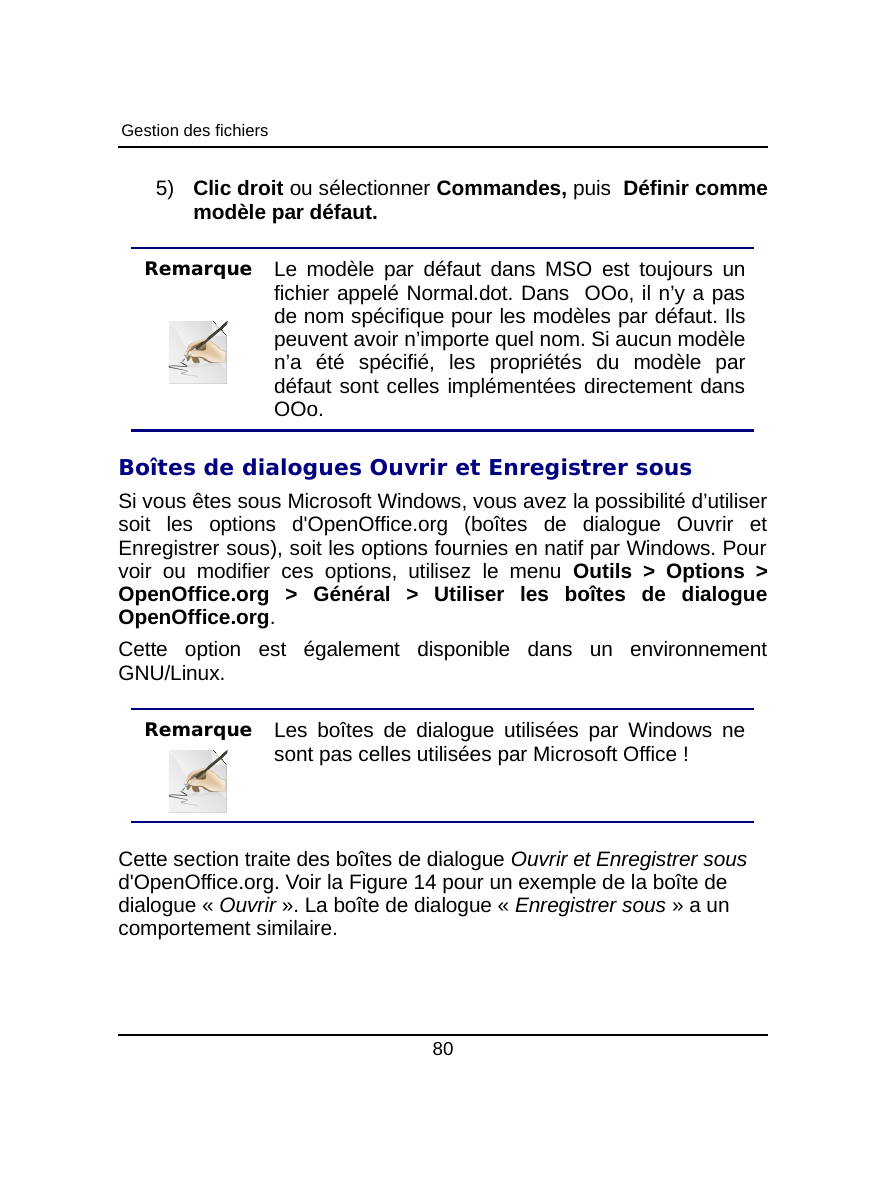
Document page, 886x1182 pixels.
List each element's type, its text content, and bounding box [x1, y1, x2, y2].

table_header Les boîtes de dialogue utilisées par Windows ne sont pas celles utilisées par Microsoft Office ! [265, 710, 754, 821]
table_header Remarque [131, 249, 265, 429]
text Cette option est également disponible dans un environnement GNU/Linux. [118, 638, 768, 684]
picture [168, 321, 228, 384]
picture [168, 750, 228, 813]
list Clic droit ou sélectionner Commandes, puis Définir comme modèle par défaut. [156, 177, 768, 223]
table_header Remarque [131, 710, 265, 821]
text Cette section traite des boîtes de dialogue Ouvrir et Enregistrer sous d'OpenOffice.org. Voir la Figure 14 pour un exemple de la boîte de dialogue « Ouvrir ». La boîte de dialogue « Enregistrer sous » a un comportement similaire. [118, 847, 768, 940]
table_header Le modèle par défaut dans MSO est toujours un fichier appelé Normal.dot. Dans OOo, il n’y a pas de nom spécifique pour les modèles par défaut. Ils peuvent avoir n’importe quel nom. Si aucun modèle n’a été spécifié, les propriétés du modèle par défaut sont celles implémentées directement dans OOo. [265, 249, 754, 429]
subtitle Boîtes de dialogues Ouvrir et Enregistrer sous [118, 455, 768, 481]
text Si vous êtes sous Microsoft Windows, vous avez la possibilité d’utiliser soit les options d'OpenOffice.org (boîtes de dialogue Ouvrir et Enregistrer sous), soit les options fournies en natif par Windows. Pour voir ou modifier ces options, utilisez le menu Outils > Options > OpenOffice.org > Général > Utiliser les boîtes de dialogue OpenOffice.org. [118, 490, 768, 629]
